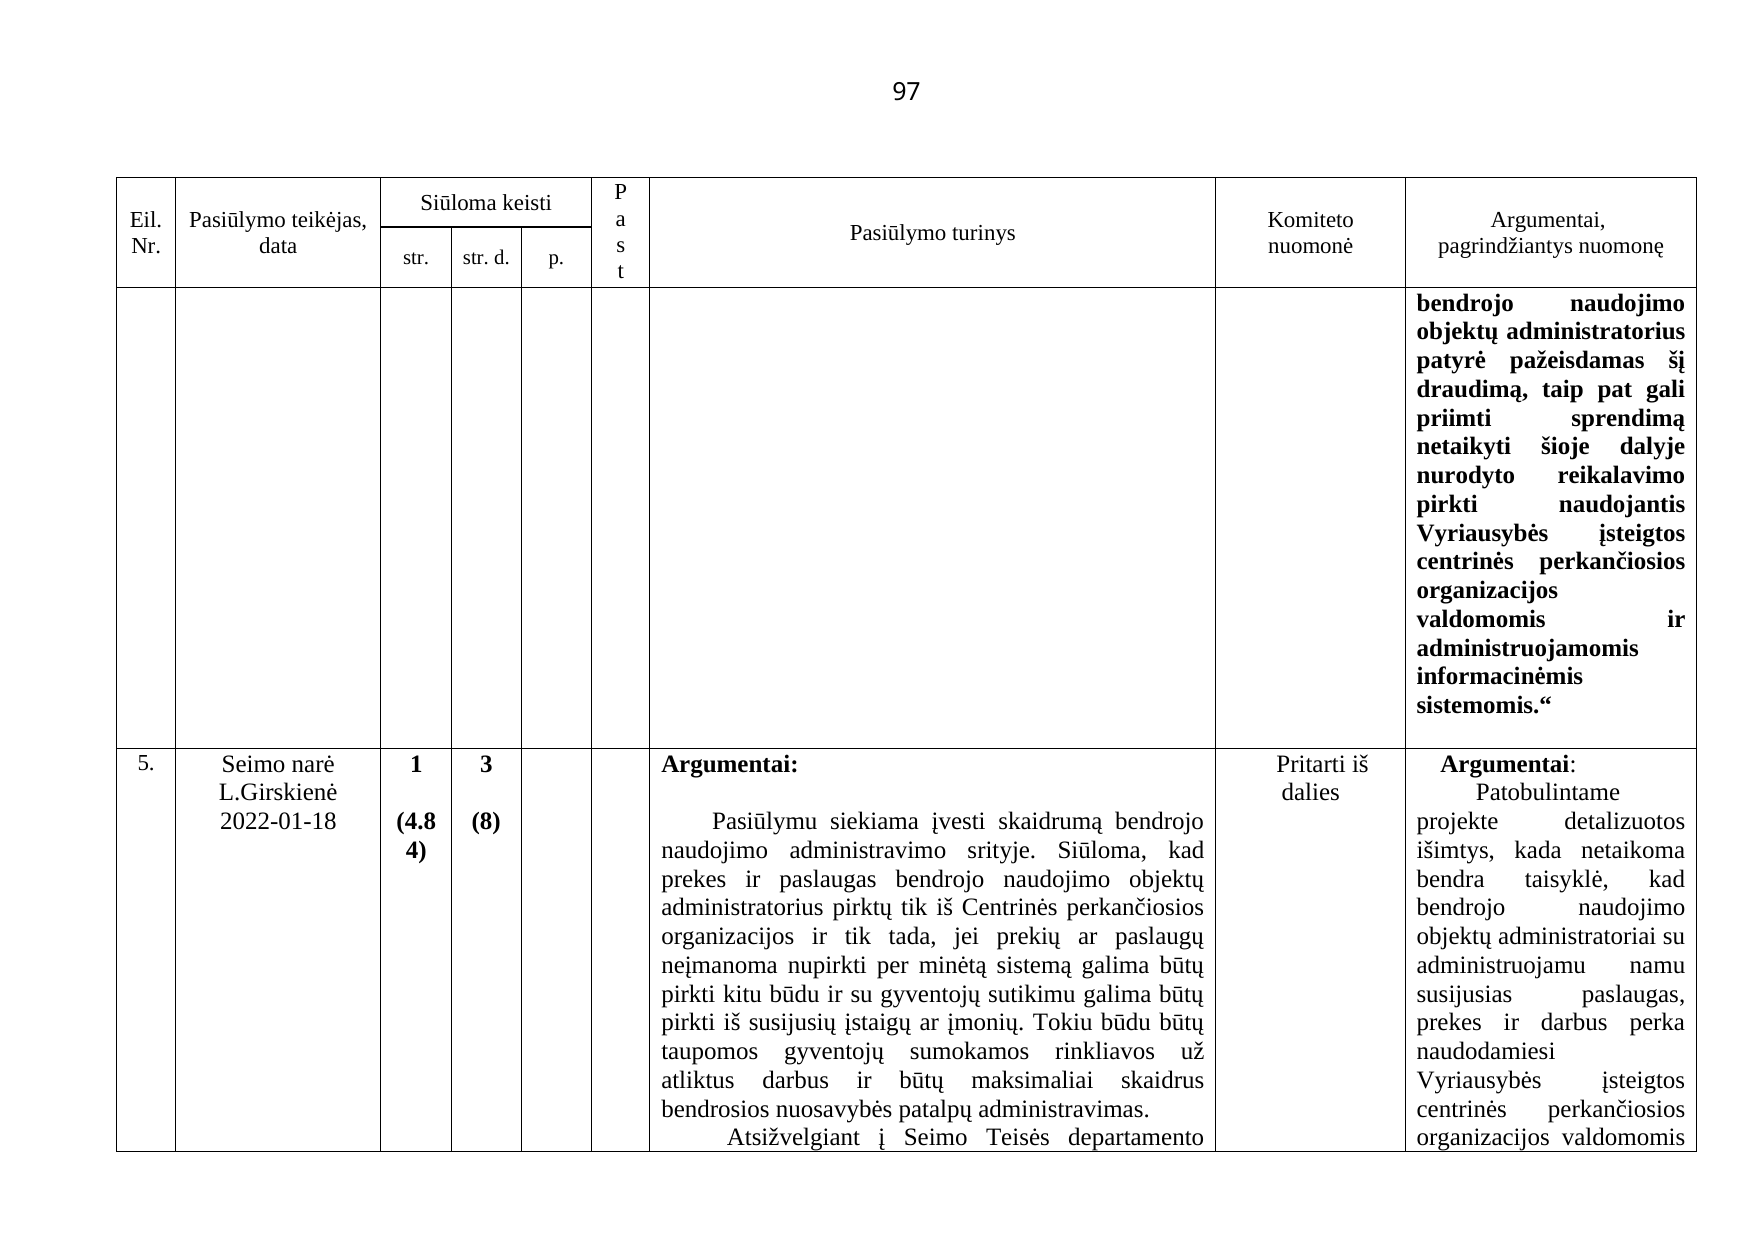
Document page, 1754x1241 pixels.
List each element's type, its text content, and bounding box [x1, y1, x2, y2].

table_header Pasiūlymo teikėjas, data [176, 178, 380, 287]
table_cell [452, 288, 521, 748]
table_cell [592, 749, 649, 1151]
table_header Argumentai, pagrindžiantys nuomonę [1406, 178, 1696, 287]
table_cell Seimo narė L.Girskienė 2022-01-18 [176, 749, 380, 1151]
table_header Komiteto nuomonė [1216, 178, 1405, 287]
table_cell [650, 288, 1215, 748]
table_header Pastabos [592, 178, 649, 287]
table_cell bendrojo naudojimo objektų administratorius patyrė pažeisdamas šį draudimą, taip pat gali priimti sprendimą netaikyti šioje dalyje nurodyto reikalavimo pirkti naudojantis Vyriausybės įsteigtos centrinės perkančiosios organizacijos valdomomis ir administruojamomis informacinėmis sistemomis.“ [1406, 288, 1696, 748]
table_cell Pritarti iš dalies [1216, 749, 1405, 1151]
table_cell p. [522, 228, 591, 287]
table_cell 1 (4.84) [381, 749, 451, 1151]
table_header Pasiūlymo turinys [650, 178, 1215, 287]
table_cell [522, 749, 591, 1151]
table_cell str. d. [452, 228, 521, 287]
table_cell [592, 288, 649, 748]
table_cell [1216, 288, 1405, 748]
table_cell [381, 288, 451, 748]
table_cell 3 (8) [452, 749, 521, 1151]
table_cell [176, 288, 380, 748]
table_cell str. [381, 228, 451, 287]
table_cell Argumentai: Patobulintame projekte detalizuotos išimtys, kada netaikoma bendra taisyklė, kad bendrojo naudojimo objektų administratoriai su administruojamu namu susijusias paslaugas, prekes ir darbus perka naudodamiesi Vyriausybės įsteigtos centrinės perkančiosios organizacijos valdomomis [1406, 749, 1696, 1151]
table_cell [117, 288, 175, 748]
table_cell [522, 288, 591, 748]
table_header Eil. Nr. [117, 178, 175, 287]
table_cell Argumentai: Pasiūlymu siekiama įvesti skaidrumą bendrojo naudojimo administravimo srityje. Siūloma, kad prekes ir paslaugas bendrojo naudojimo objektų administratorius pirktų tik iš Centrinės perkančiosios organizacijos ir tik tada, jei prekių ar paslaugų neįmanoma nupirkti per minėtą sistemą galima būtų pirkti kitu būdu ir su gyventojų sutikimu galima būtų pirkti iš susijusių įstaigų ar įmonių. Tokiu būdu būtų taupomos gyventojų sumokamos rinkliavos už atliktus darbus ir būtų maksimaliai skaidrus bendrosios nuosavybės patalpų administravimas. Atsižvelgiant į Seimo Teisės departamento [650, 749, 1215, 1151]
table_cell 5. [117, 749, 175, 1151]
table_header Siūloma keisti [381, 178, 591, 226]
